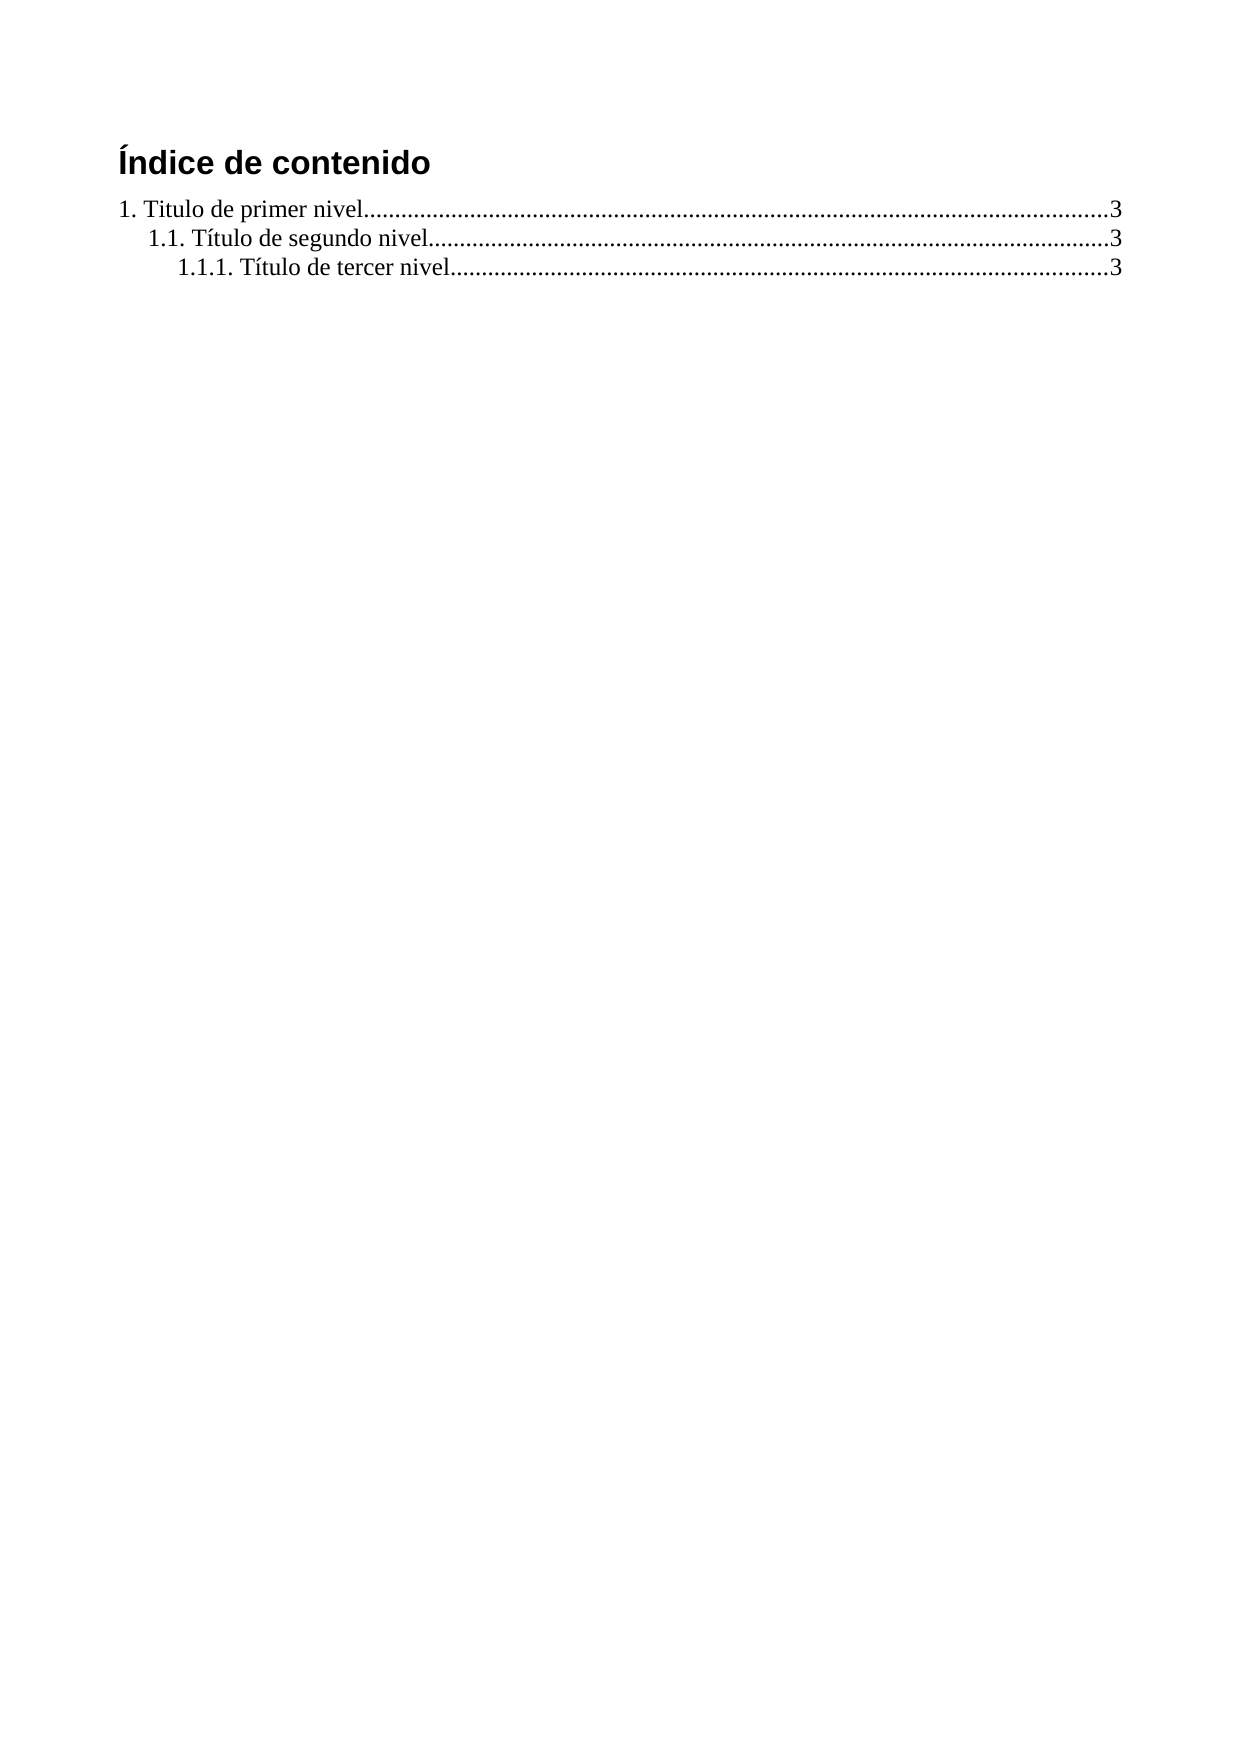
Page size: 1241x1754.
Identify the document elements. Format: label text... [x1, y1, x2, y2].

text 1.1.1. Título de tercer nivel 3 [177, 252, 1122, 280]
text 1. Titulo de primer nivel 3 [118, 194, 1122, 223]
subtitle Índice de contenido [118, 143, 1122, 182]
text 1.1. Título de segundo nivel 3 [148, 223, 1122, 252]
